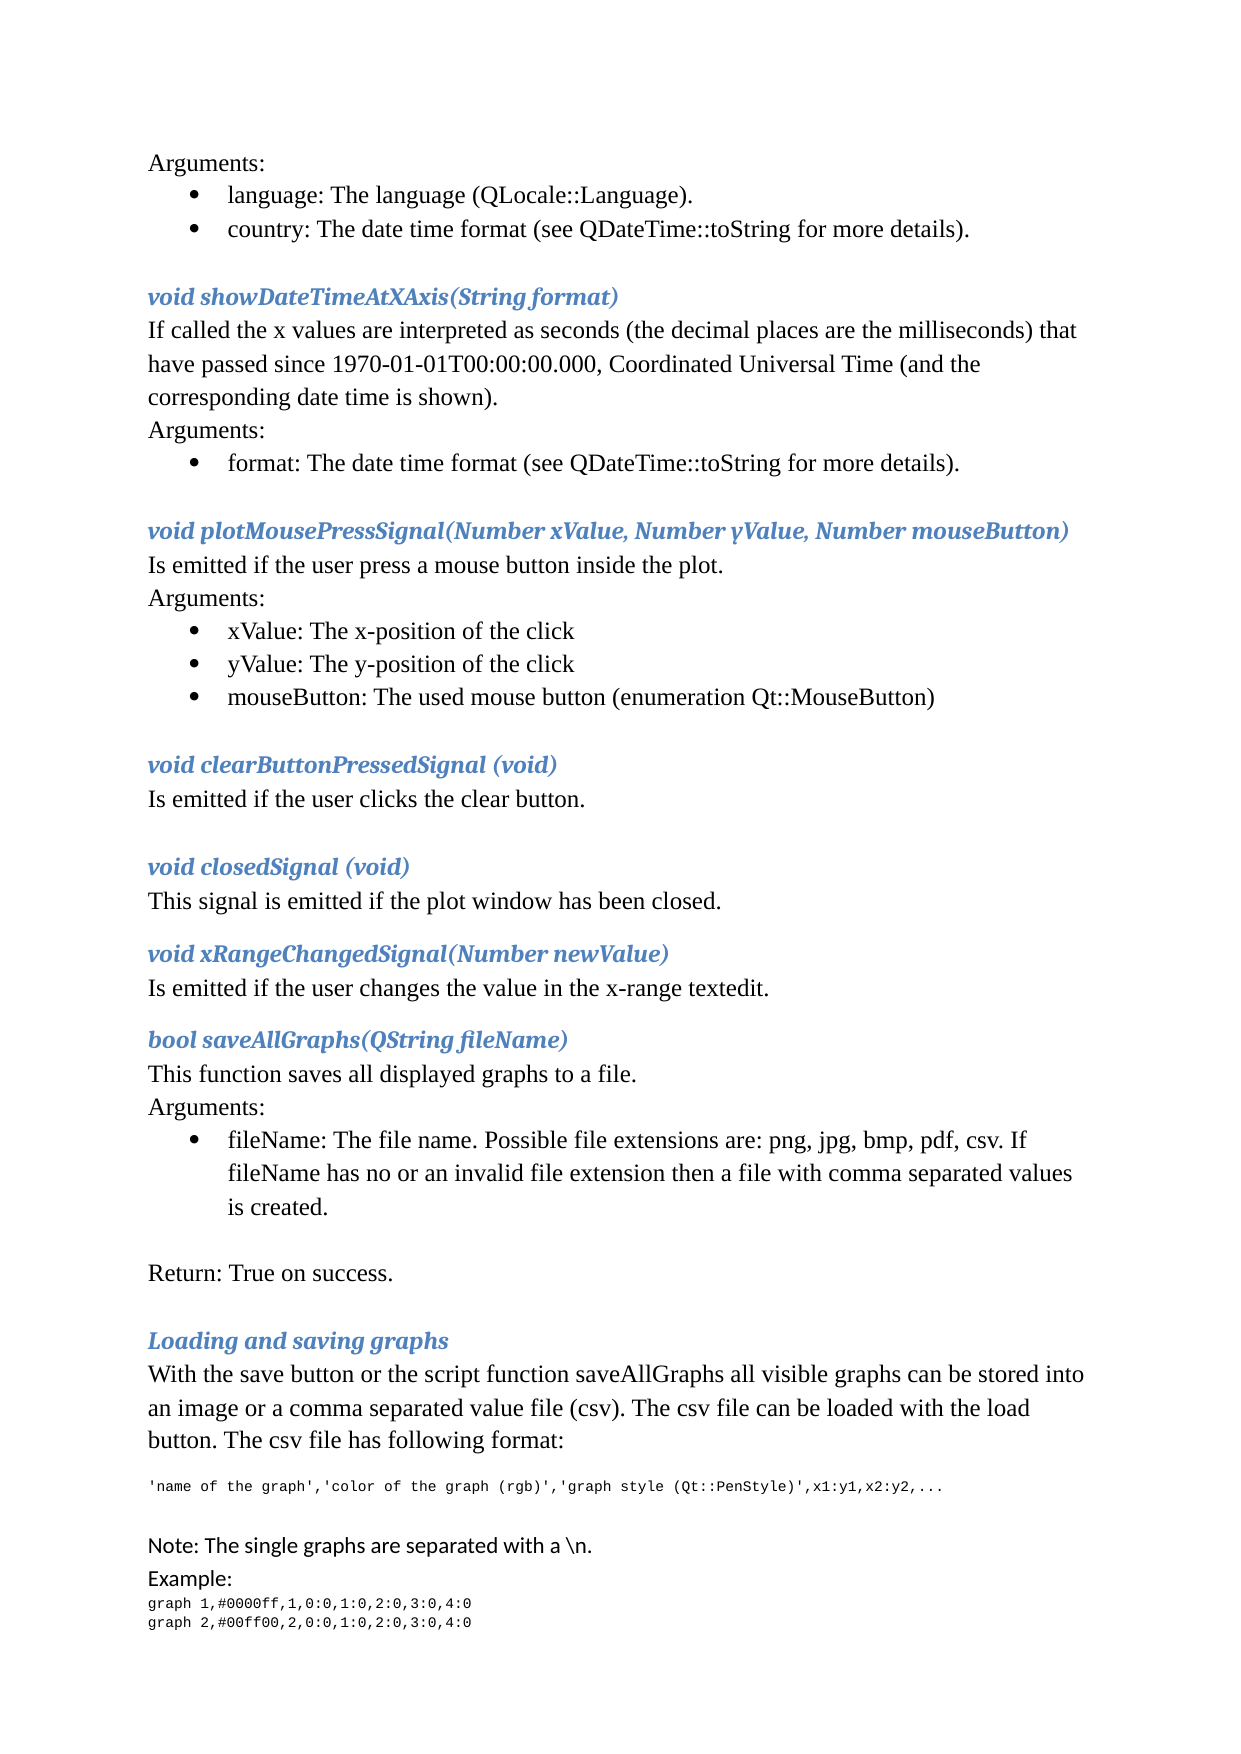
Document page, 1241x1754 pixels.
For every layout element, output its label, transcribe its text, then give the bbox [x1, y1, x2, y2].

subtitle void closedSignal (void) [148, 853, 1093, 881]
text Is emitted if the user changes the value in the x-range textedit. [148, 973, 1093, 1001]
text Is emitted if the user press a mouse button inside the plot. [148, 550, 1093, 578]
subtitle void xRangeChangedSignal(Number newValue) [148, 939, 1093, 968]
text graph 2,#00ff00,2,0:0,1:0,2:0,3:0,4:0 [148, 1615, 1093, 1631]
subtitle bool saveAllGraphs(QString fileName) [148, 1026, 1093, 1055]
list fileName: The file name. Possible file extensions are: png, jpg, bmp, pdf, csv. If fileName has no or an invalid file extension then a file with comma separated values is created. [190, 1126, 1093, 1220]
subtitle void plotMousePressSignal(Number xValue, Number yValue, Number mouseButton) [148, 517, 1093, 545]
text If called the x values are interpreted as seconds (the decimal places are the milliseconds) that have passed since 1970-01-01T00:00:00.000, Coordinated Universal Time (and the corresponding date time is shown). [148, 316, 1093, 410]
list language: The language (QLocale::Language). [190, 181, 1093, 209]
text 'name of the graph','color of the graph (rgb)','graph style (Qt::PenStyle)',x1:y1,x2:y2,... [148, 1479, 1093, 1496]
text Note: The single graphs are separated with a \n. [148, 1531, 1093, 1559]
list Return: True on success. [148, 1258, 1093, 1286]
list xValue: The x-position of the click [190, 616, 1093, 644]
subtitle Loading and saving graphs [148, 1327, 1093, 1355]
list mouseButton: The used mouse button (enumeration Qt::MouseButton) [190, 682, 1093, 711]
text This signal is emitted if the plot window has been closed. [148, 886, 1093, 914]
list country: The date time format (see QDateTime::toString for more details). [190, 214, 1093, 242]
text Arguments: [148, 583, 1093, 611]
text Arguments: [148, 1092, 1093, 1121]
text Arguments: [148, 415, 1093, 443]
text With the save button or the script function saveAllGraphs all visible graphs can be stored into an image or a comma separated value file (csv). The csv file can be loaded with the load button. The csv file has following format: [148, 1359, 1093, 1454]
list yValue: The y-position of the click [190, 649, 1093, 677]
list format: The date time format (see QDateTime::toString for more details). [190, 448, 1093, 476]
subtitle void showDateTimeAtXAxis(String format) [148, 283, 1093, 311]
text Example: [148, 1564, 1093, 1592]
text Is emitted if the user clicks the clear button. [148, 784, 1093, 812]
text This function saves all displayed graphs to a file. [148, 1059, 1093, 1088]
subtitle void clearButtonPressedSignal (void) [148, 751, 1093, 779]
text graph 1,#0000ff,1,0:0,1:0,2:0,3:0,4:0 [148, 1596, 1093, 1612]
text Arguments: [148, 148, 1093, 176]
